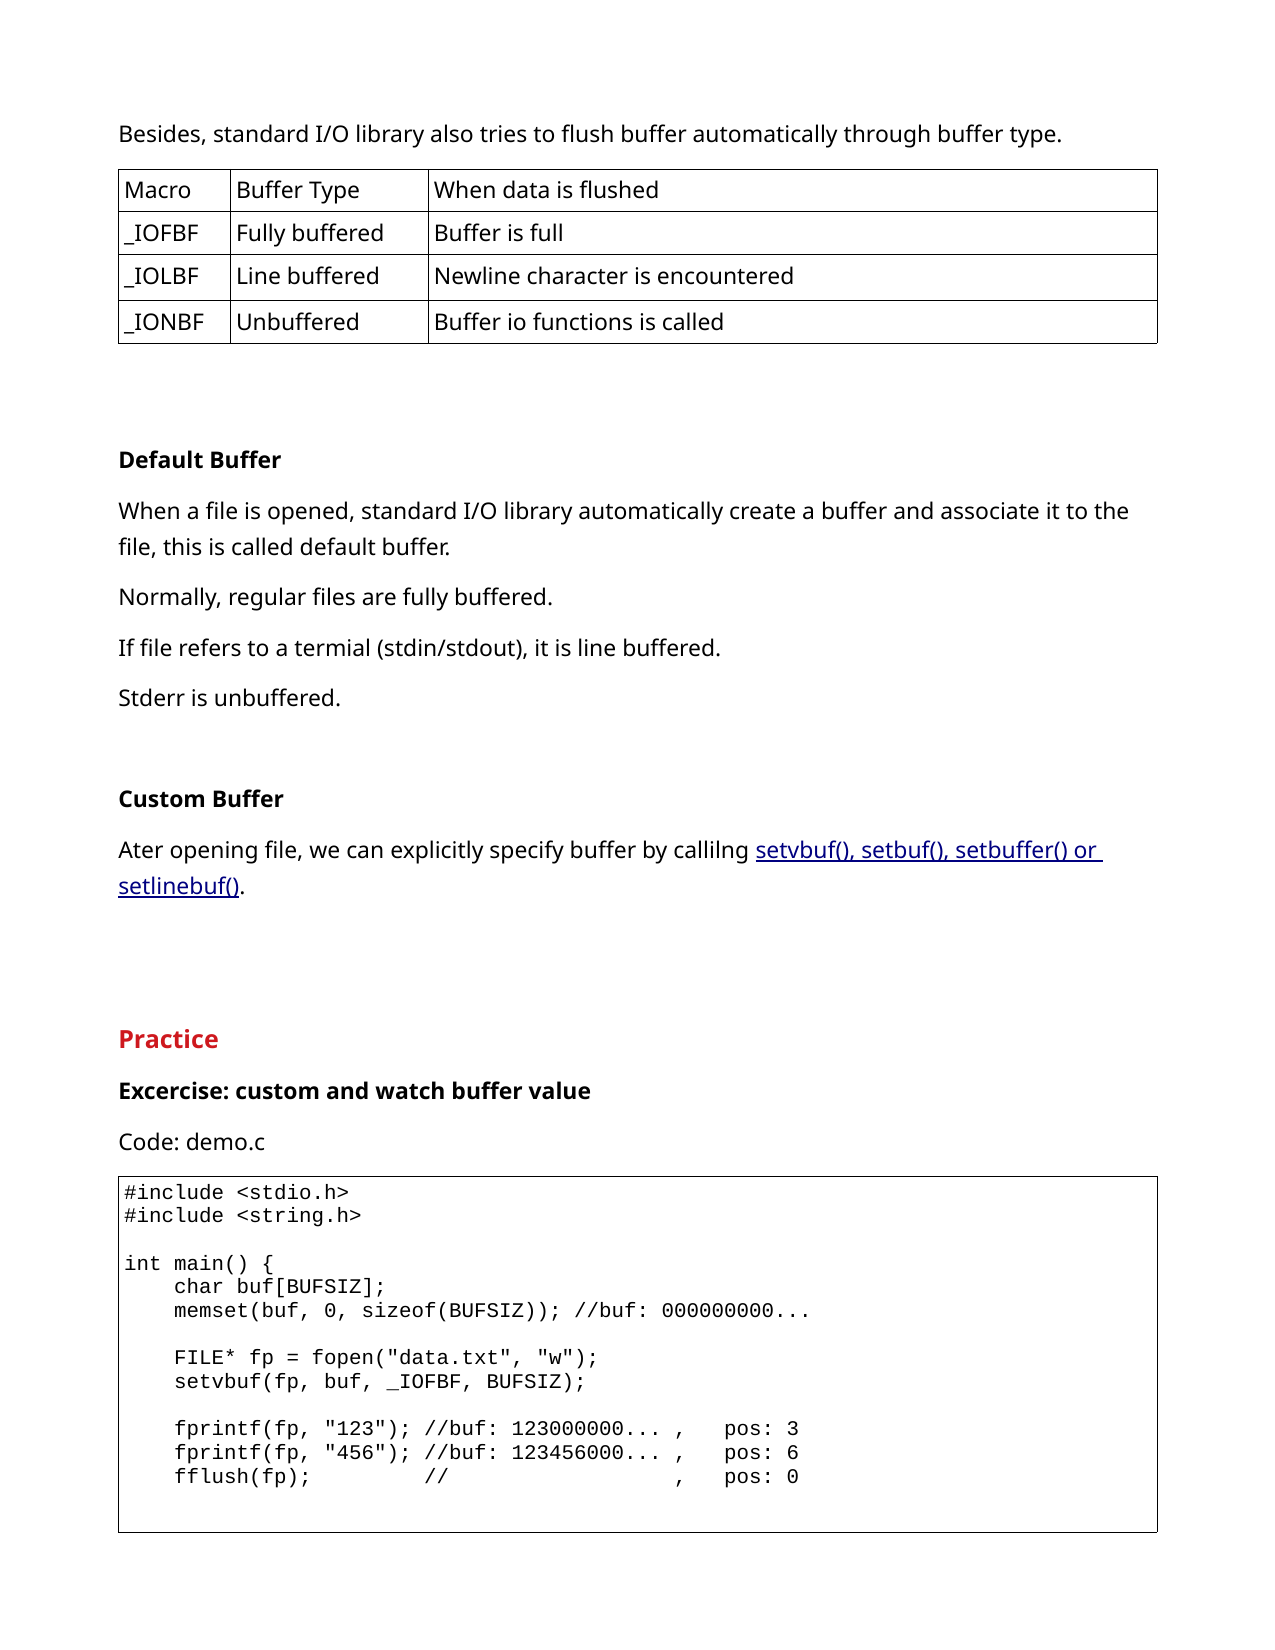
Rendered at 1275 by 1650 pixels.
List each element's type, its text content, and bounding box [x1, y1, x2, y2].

text Besides, standard I/O library also tries to flush buffer automatically through buffer type. [118, 118, 1157, 149]
text Excercise: custom and watch buffer value [118, 1075, 1157, 1106]
text Practice [118, 1021, 1157, 1055]
text Default Buffer [118, 444, 1157, 475]
table_cell Fully buffered [231, 212, 428, 254]
text Normally, regular files are fully buffered. [118, 581, 1157, 612]
text Custom Buffer [118, 783, 1157, 814]
table_cell Buffer io functions is called [429, 301, 1157, 343]
text Stderr is unbuffered. [118, 682, 1157, 713]
table_header #include <stdio.h> #include <string.h> int main() { char buf[BUFSIZ]; memset(buf, 0, sizeof(BUFSIZ)); //buf: 000000000... FILE* fp = fopen("data.txt", "w"); setvbuf(fp, buf, _IOFBF, BUFSIZ); fprintf(fp, "123"); //buf: 123000000... , pos: 3 fprintf(fp, "456"); //buf: 123456000... , pos: 6 fflush(fp); // , pos: 0 [119, 1177, 1157, 1532]
table_header Macro [119, 170, 230, 211]
table_cell _IONBF [119, 301, 230, 343]
text Code: demo.c [118, 1126, 1157, 1157]
table_cell Unbuffered [231, 301, 428, 343]
table_cell Line buffered [231, 255, 428, 300]
text When a file is opened, standard I/O library automatically create a buffer and associate it to the file, this is called default buffer. [118, 495, 1157, 562]
table_cell _IOLBF [119, 255, 230, 300]
table_cell Buffer is full [429, 212, 1157, 254]
table_cell Newline character is encountered [429, 255, 1157, 300]
text If file refers to a termial (stdin/stdout), it is line buffered. [118, 632, 1157, 663]
table_header When data is flushed [429, 170, 1157, 211]
table_cell _IOFBF [119, 212, 230, 254]
table_header Buffer Type [231, 170, 428, 211]
text Ater opening file, we can explicitly specify buffer by callilng setvbuf(), setbuf(), setbuffer() or setlinebuf(). [118, 834, 1157, 901]
